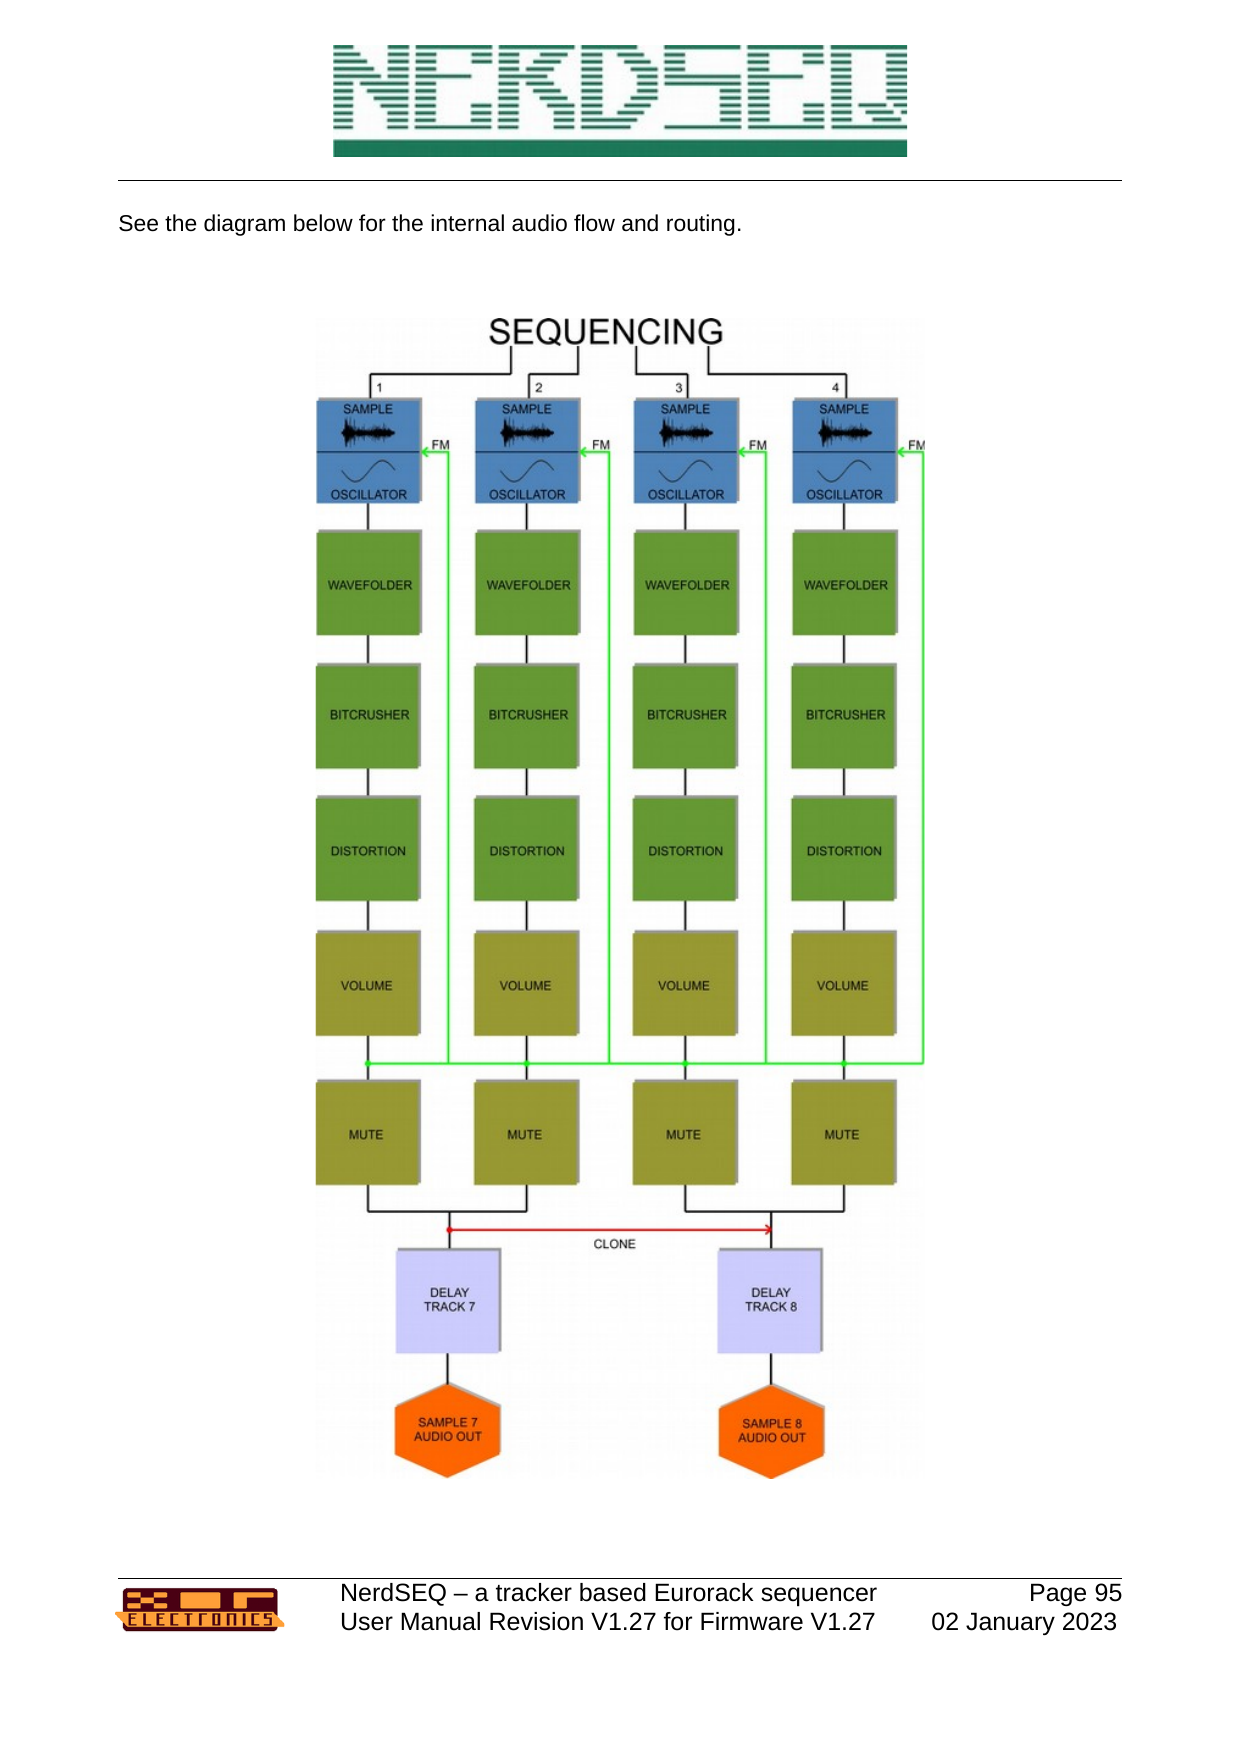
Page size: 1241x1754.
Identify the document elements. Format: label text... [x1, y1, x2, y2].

picture [333, 45, 908, 157]
text See the diagram below for the internal audio flow and routing. [118, 209, 1122, 236]
picture [315, 318, 925, 1479]
picture [115, 1584, 285, 1634]
